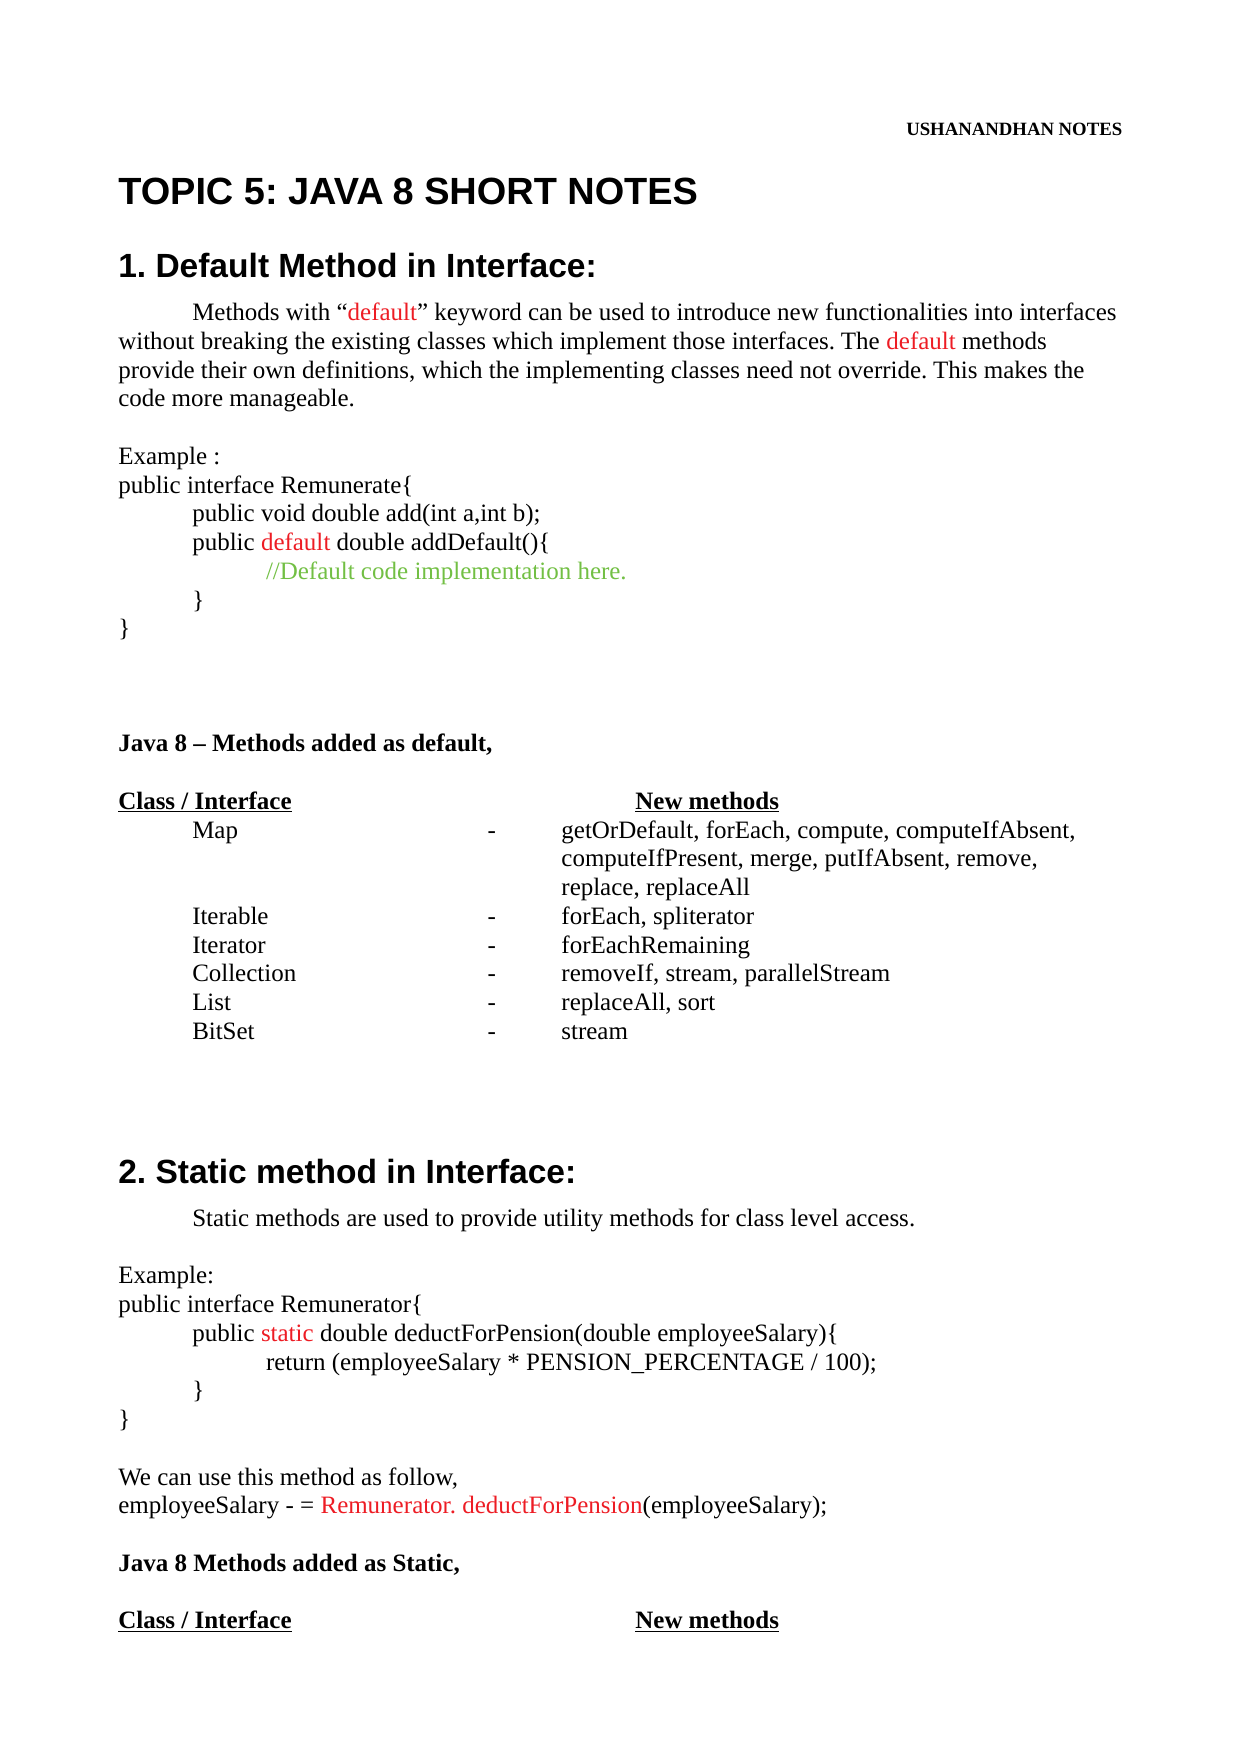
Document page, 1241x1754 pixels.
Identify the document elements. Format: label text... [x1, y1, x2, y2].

text public static double deductForPension(double employeeSalary){ [118, 1318, 1122, 1347]
text } [118, 613, 1122, 642]
text Java 8 Methods added as Static, [118, 1548, 1122, 1577]
text Methods with “default” keyword can be used to introduce new functionalities into interfaces without breaking the existing classes which implement those interfaces. The default methods provide their own definitions, which the implementing classes need not override. This makes the code more manageable. [118, 297, 1122, 412]
text Example : [118, 441, 1122, 470]
text List - replaceAll, sort [118, 987, 1122, 1016]
subtitle TOPIC 5: JAVA 8 SHORT NOTES [118, 169, 1122, 213]
text Iterable - forEach, spliterator [118, 901, 1122, 930]
text } [118, 1404, 1122, 1433]
text public default double addDefault(){ [118, 527, 1122, 556]
text //Default code implementation here. [118, 556, 1122, 585]
text Collection - removeIf, stream, parallelStream [118, 958, 1122, 987]
subtitle 1. Default Method in Interface: [118, 246, 1122, 285]
text Map - getOrDefault, forEach, compute, computeIfAbsent, [118, 815, 1122, 843]
text employeeSalary - = Remunerator. deductForPension(employeeSalary); [118, 1491, 1122, 1519]
text return (employeeSalary * PENSION_PERCENTAGE / 100); [118, 1347, 1122, 1376]
text public interface Remunerator{ [118, 1289, 1122, 1318]
text } [118, 585, 1122, 613]
text public interface Remunerate{ [118, 470, 1122, 498]
text Java 8 – Methods added as default, [118, 728, 1122, 757]
text Class / Interface New methods [118, 1606, 1122, 1634]
text computeIfPresent, merge, putIfAbsent, remove, [118, 843, 1122, 872]
subtitle 2. Static method in Interface: [118, 1152, 1122, 1191]
text } [118, 1376, 1122, 1404]
text BitSet - stream [118, 1016, 1122, 1045]
text replace, replaceAll [118, 872, 1122, 901]
text Example: [118, 1261, 1122, 1289]
text We can use this method as follow, [118, 1462, 1122, 1491]
text Static methods are used to provide utility methods for class level access. [118, 1203, 1122, 1232]
text Iterator - forEachRemaining [118, 930, 1122, 958]
text Class / Interface New methods [118, 786, 1122, 815]
text public void double add(int a,int b); [118, 498, 1122, 527]
